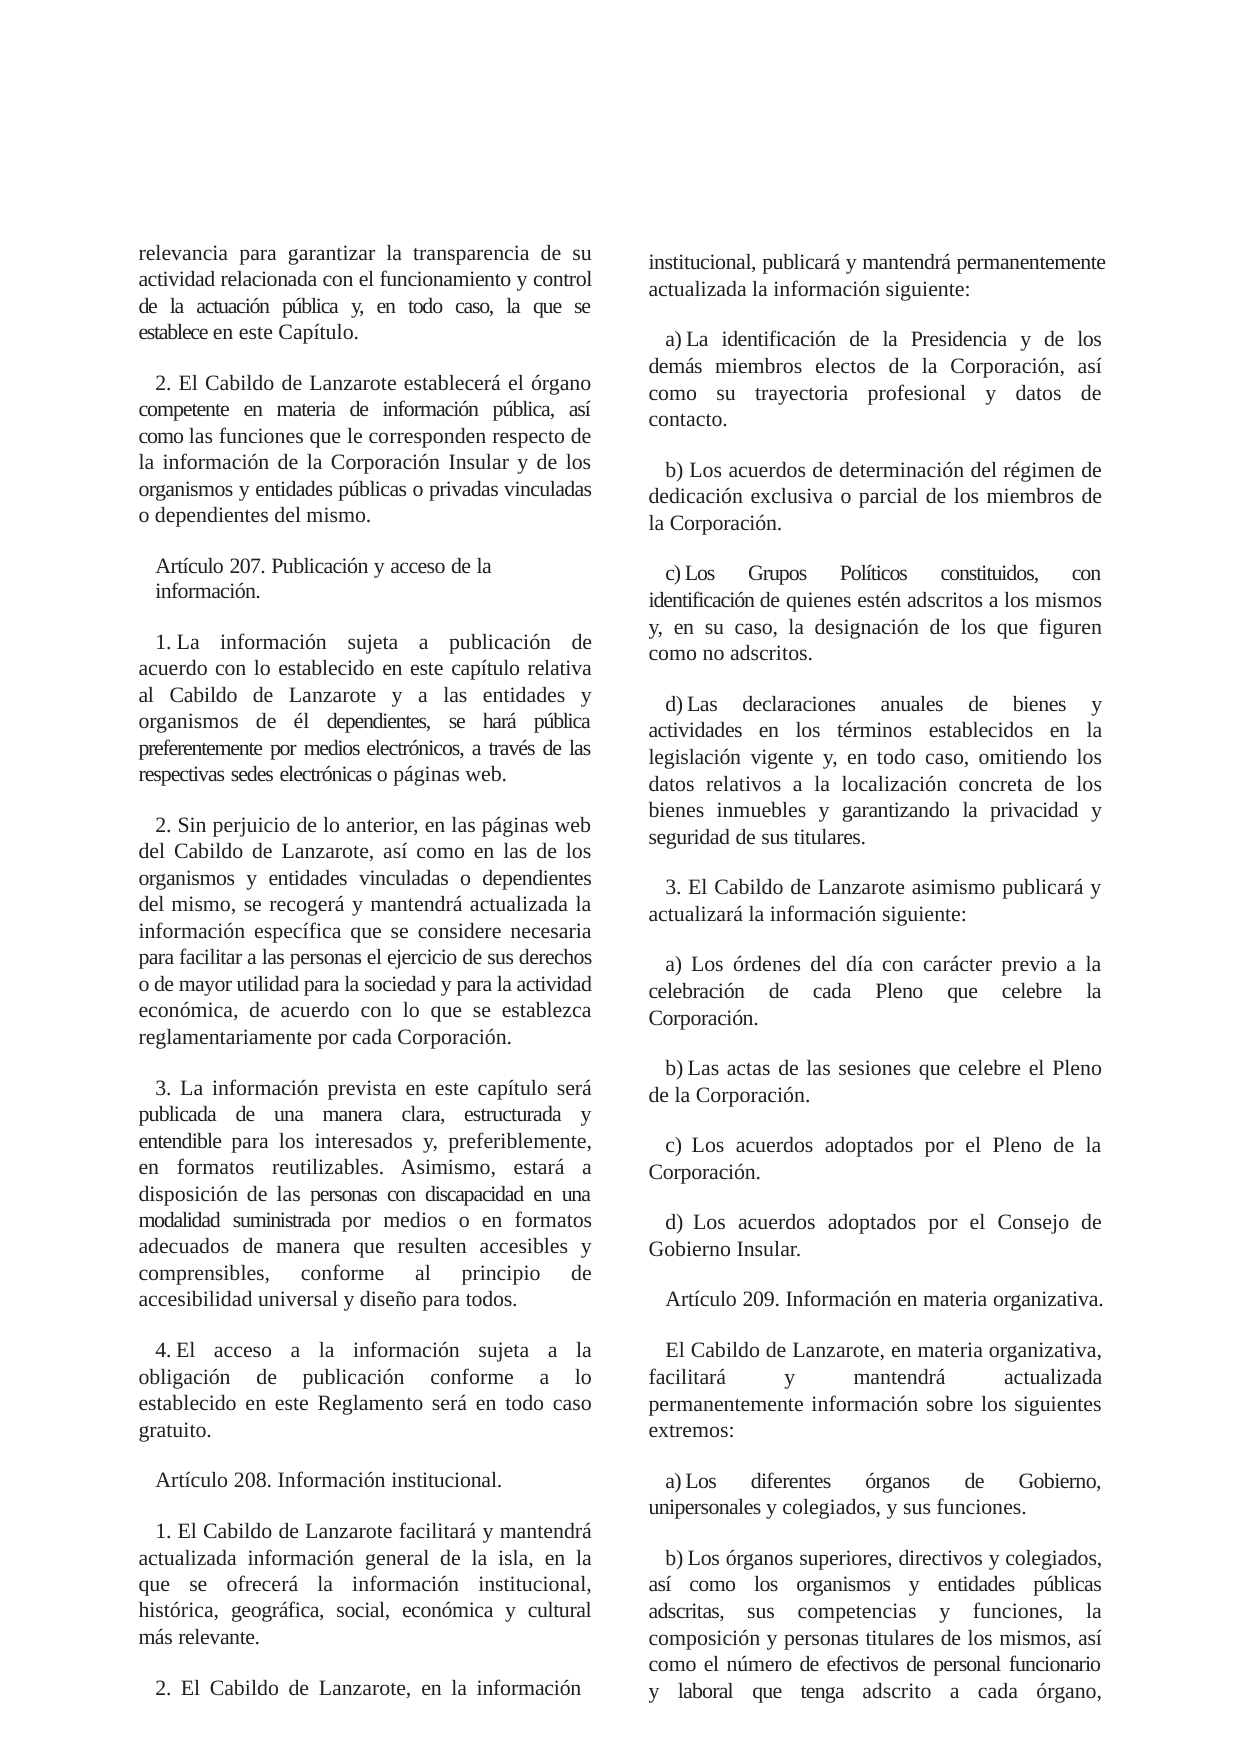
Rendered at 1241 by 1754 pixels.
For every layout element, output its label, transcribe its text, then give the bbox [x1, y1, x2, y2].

list Las declaraciones anuales de bienes y actividades en los términos establecidos en la legislación vigente y, en todo caso, omitiendo los datos relativos a la localización concreta de los bienes inmuebles y garantizando la privacidad y seguridad de sus titulares. [648, 691, 1102, 849]
list Las actas de las sesiones que celebre el Pleno de la Corporación. [648, 1055, 1102, 1107]
list Los acuerdos adoptados por el Pleno de la Corporación. [648, 1132, 1102, 1184]
list Los Grupos Políticos constituidos, con identificación de quienes estén adscritos a los mismos y, en su caso, la designación de los que figuren como no adscritos. [648, 560, 1102, 666]
list Los órdenes del día con carácter previo a la celebración de cada Pleno que celebre la Corporación. [648, 951, 1102, 1030]
list El Cabildo de Lanzarote facilitará y mantendrá actualizada información general de la isla, en la que se ofrecerá la información institucional, histórica, geográfica, social, económica y cultural más relevante. [138, 1518, 592, 1649]
text Artículo 209. Información en materia organizativa. [665, 1286, 1113, 1312]
list La información sujeta a publicación de acuerdo con lo establecido en este capítulo relativa al Cabildo de Lanzarote y a las entidades y organismos de él dependientes, se hará pública preferentemente por medios electrónicos, a través de las respectivas sedes electrónicas o páginas web. [138, 629, 592, 786]
list Los acuerdos adoptados por el Consejo de Gobierno Insular. [648, 1209, 1102, 1261]
list El Cabildo de Lanzarote asimismo publicará y actualizará la información siguiente: [648, 874, 1102, 926]
list El Cabildo de Lanzarote, en la información [155, 1674, 596, 1700]
list La información prevista en este capítulo será publicada de una manera clara, estructurada y entendible para los interesados y, preferiblemente, en formatos reutilizables. Asimismo, estará a disposición de las personas con discapacidad en una modalidad suministrada por medios o en formatos adecuados de manera que resulten accesibles y comprensibles, conforme al principio de accesibilidad universal y diseño para todos. [138, 1075, 592, 1312]
text Artículo 208. Información institucional. [155, 1467, 596, 1493]
list La identificación de la Presidencia y de los demás miembros electos de la Corporación, así como su trayectoria profesional y datos de contacto. [648, 326, 1102, 432]
list Los acuerdos de determinación del régimen de dedicación exclusiva o parcial de los miembros de la Corporación. [648, 457, 1102, 535]
list El acceso a la información sujeta a la obligación de publicación conforme a lo establecido en este Reglamento será en todo caso gratuito. [138, 1337, 592, 1442]
text relevancia para garantizar la transparencia de su actividad relacionada con el funcionamiento y control de la actuación pública y, en todo caso, la que se establece en este Capítulo. [138, 240, 592, 344]
list Los diferentes órganos de Gobierno, unipersonales y colegiados, y sus funciones. [648, 1468, 1102, 1519]
text institucional, publicará y mantendrá permanentemente actualizada la información siguiente: [648, 249, 1113, 301]
list Los órganos superiores, directivos y colegiados, así como los organismos y entidades públicas adscritas, sus competencias y funciones, la composición y personas titulares de los mismos, así como el número de efectivos de personal funcionario y laboral que tenga adscrito a cada órgano, [648, 1545, 1102, 1703]
text El Cabildo de Lanzarote, en materia organizativa, facilitará y mantendrá actualizada permanentemente información sobre los siguientes extremos: [648, 1337, 1102, 1443]
list El Cabildo de Lanzarote establecerá el órgano competente en materia de información pública, así como las funciones que le corresponden respecto de la información de la Corporación Insular y de los organismos y entidades públicas o privadas vinculadas o dependientes del mismo. [138, 370, 592, 527]
text Artículo 207. Publicación y acceso de la información. [155, 553, 596, 603]
list Sin perjuicio de lo anterior, en las páginas web del Cabildo de Lanzarote, así como en las de los organismos y entidades vinculadas o dependientes del mismo, se recogerá y mantendrá actualizada la información específica que se considere necesaria para facilitar a las personas el ejercicio de sus derechos o de mayor utilidad para la sociedad y para la actividad económica, de acuerdo con lo que se establezca reglamentariamente por cada Corporación. [138, 812, 592, 1049]
